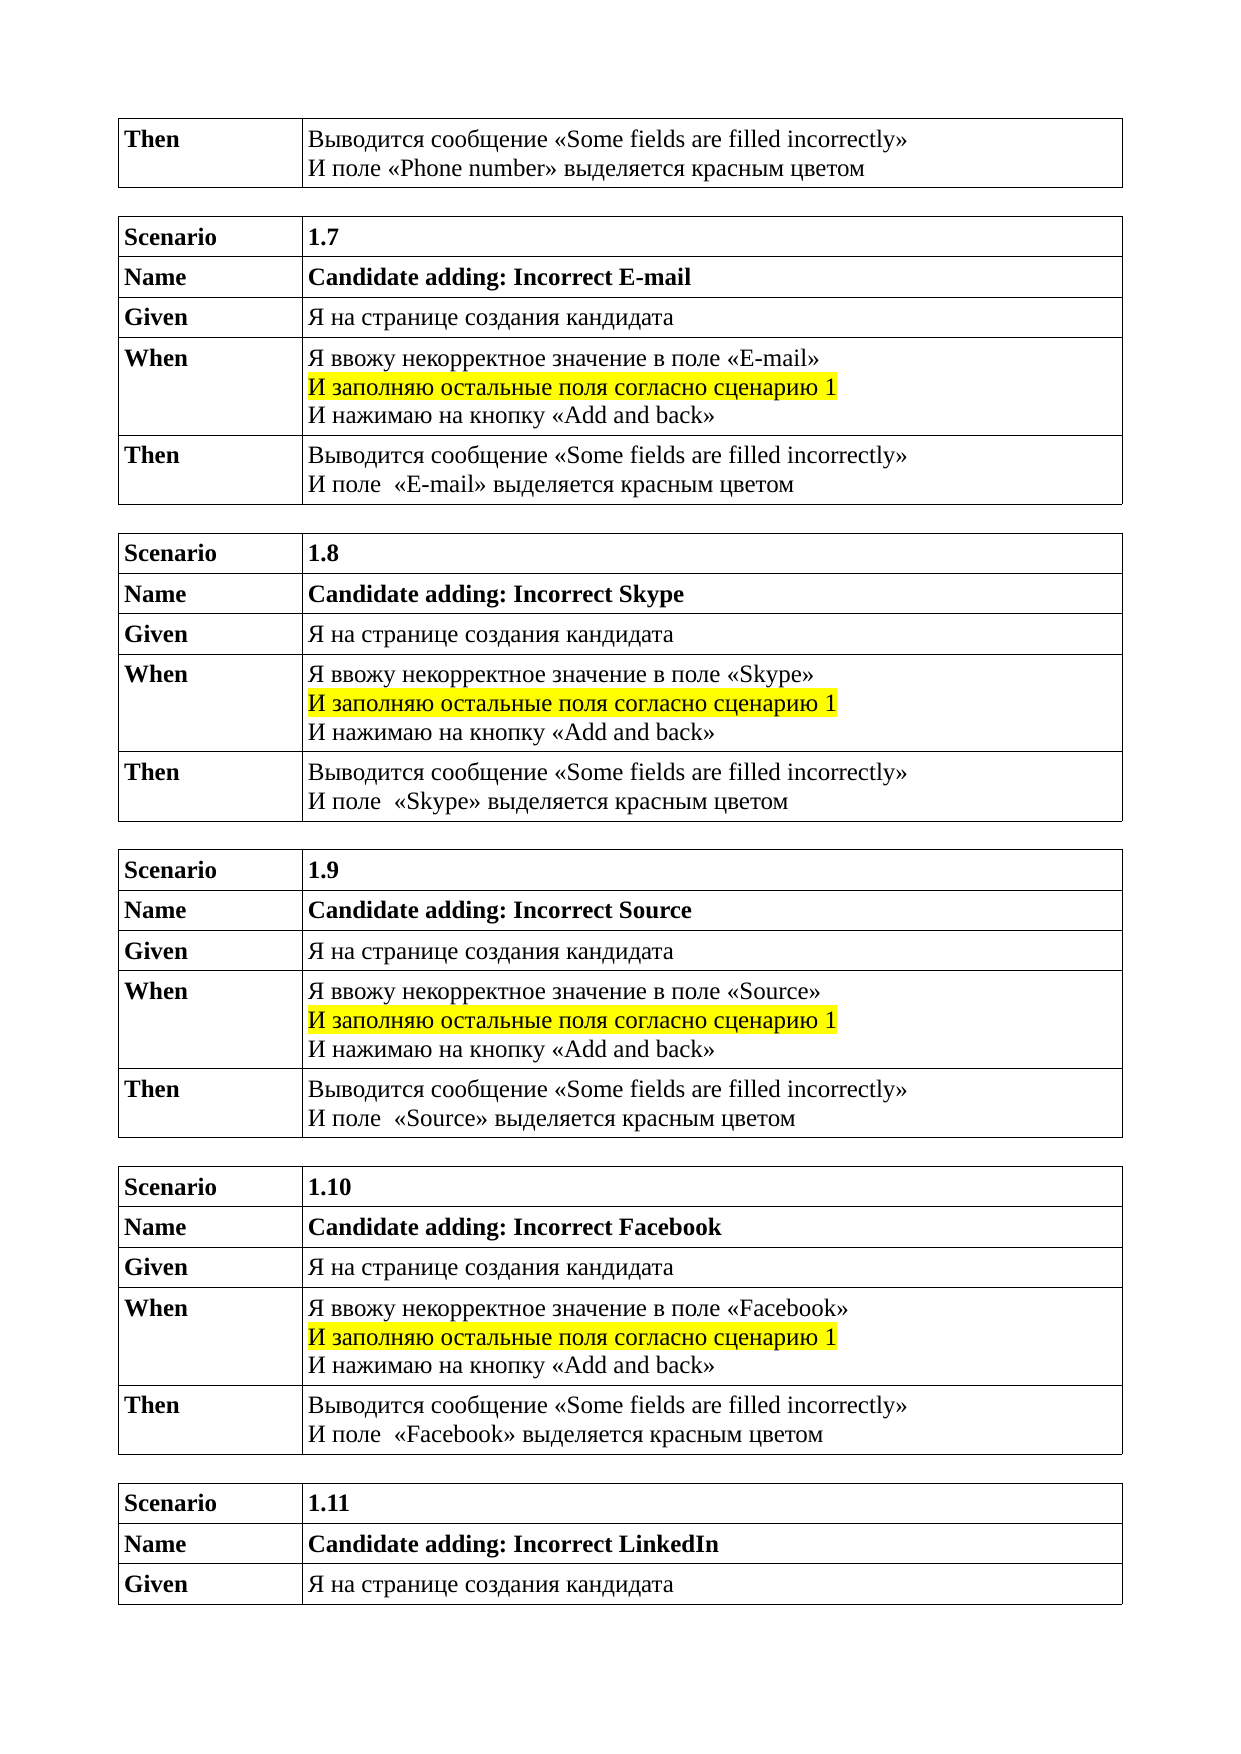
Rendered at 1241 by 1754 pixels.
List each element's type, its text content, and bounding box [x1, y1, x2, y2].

table_cell Given [119, 614, 302, 654]
table_header Scenario [119, 850, 302, 890]
table_cell When [119, 338, 302, 435]
table_cell Candidate adding: Incorrect LinkedIn [303, 1524, 1122, 1563]
table_cell Я на странице создания кандидата [303, 298, 1122, 337]
table_cell Name [119, 1524, 302, 1563]
table_cell Then [119, 119, 302, 187]
table_cell Then [119, 1386, 302, 1454]
table_cell Я ввожу некорректное значение в поле «Source» И заполняю остальные поля согласно сценарию 1 И нажимаю на кнопку «Add and back» [303, 971, 1122, 1068]
table_header Scenario [119, 1484, 302, 1523]
table_header Scenario [119, 217, 302, 256]
table_cell Я ввожу некорректное значение в поле «Skype» И заполняю остальные поля согласно сценарию 1 И нажимаю на кнопку «Add and back» [303, 655, 1122, 751]
table_cell Then [119, 752, 302, 821]
table_cell When [119, 655, 302, 751]
table_cell Name [119, 574, 302, 613]
table_cell Name [119, 891, 302, 930]
table_cell Given [119, 1564, 302, 1604]
table_cell Given [119, 931, 302, 970]
table_cell Name [119, 257, 302, 297]
table_cell Candidate adding: Incorrect E-mail [303, 257, 1122, 297]
table_header Scenario [119, 534, 302, 573]
table_cell Then [119, 436, 302, 504]
table_cell Given [119, 298, 302, 337]
table_cell Candidate adding: Incorrect Skype [303, 574, 1122, 613]
table_cell When [119, 971, 302, 1068]
table_cell Then [119, 1069, 302, 1137]
table_cell Name [119, 1207, 302, 1247]
table_cell Я на странице создания кандидата [303, 931, 1122, 970]
table_cell Выводится сообщение «Some fields are filled incorrectly» И поле «Skype» выделяется красным цветом [303, 752, 1122, 821]
table_cell Выводится сообщение «Some fields are filled incorrectly» И поле «E-mail» выделяется красным цветом [303, 436, 1122, 504]
table_cell Given [119, 1248, 302, 1287]
table_header 1.9 [303, 850, 1122, 890]
table_header 1.11 [303, 1484, 1122, 1523]
table_cell Я ввожу некорректное значение в поле «Facebook» И заполняю остальные поля согласно сценарию 1 И нажимаю на кнопку «Add and back» [303, 1288, 1122, 1385]
table_cell Candidate adding: Incorrect Source [303, 891, 1122, 930]
table_header 1.10 [303, 1167, 1122, 1206]
table_cell Candidate adding: Incorrect Facebook [303, 1207, 1122, 1247]
table_cell Выводится сообщение «Some fields are filled incorrectly» И поле «Facebook» выделяется красным цветом [303, 1386, 1122, 1454]
table_cell Выводится сообщение «Some fields are filled incorrectly» И поле «Source» выделяется красным цветом [303, 1069, 1122, 1137]
table_header 1.8 [303, 534, 1122, 573]
table_cell Я на странице создания кандидата [303, 1248, 1122, 1287]
table_header Scenario [119, 1167, 302, 1206]
table_cell Я на странице создания кандидата [303, 614, 1122, 654]
table_cell Я на странице создания кандидата [303, 1564, 1122, 1604]
table_cell Я ввожу некорректное значение в поле «E-mail» И заполняю остальные поля согласно сценарию 1 И нажимаю на кнопку «Add and back» [303, 338, 1122, 435]
table_header 1.7 [303, 217, 1122, 256]
table_cell Выводится сообщение «Some fields are filled incorrectly» И поле «Phone number» выделяется красным цветом [303, 119, 1122, 187]
table_cell When [119, 1288, 302, 1385]
